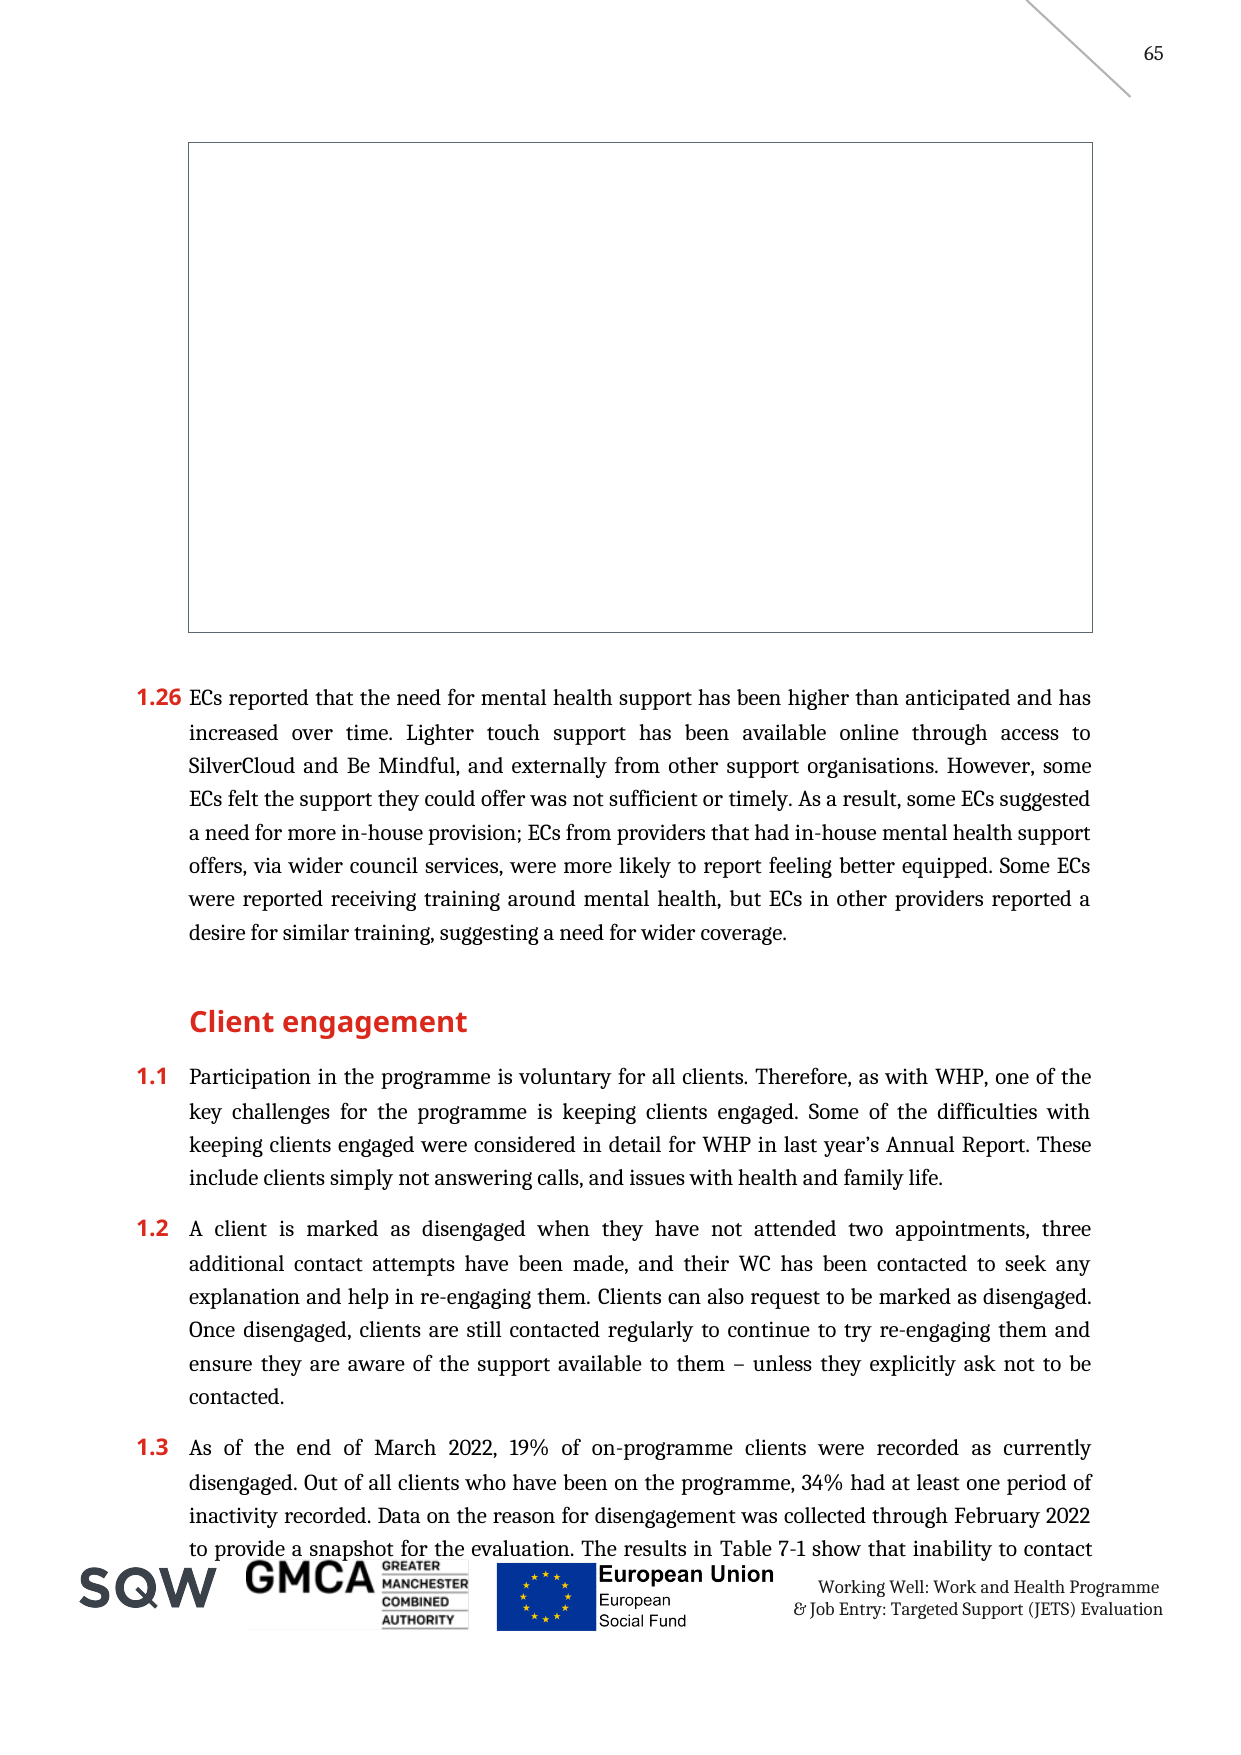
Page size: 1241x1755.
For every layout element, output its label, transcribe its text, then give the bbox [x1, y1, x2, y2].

table_header financial support through the Bury Social Fund and referred to the Money Management Service for financial advice. He also received financial support to purchase documents needed to demonstrate his right to work, for interview travel and for interview clothing. Due to his challenging financial situation Client B decided to secure another role in the meantime. He was successful in securing a job working for his local council. His long-term goal is still to become an ambulance driver and he reported feeling better informed and equipped to pursue this goal. Client B said: “I have to say that the support I have received from JETS and, in particular [my EC], has been second to none. From the first few minutes of my very first phone call I have felt completely supported in my journey of transition.” “I have more clarity and a clear direction as to where my new journey will take me” [189, 143, 1092, 632]
list As of the end of March 2022, 19% of on-programme clients were recorded as currently disengaged. Out of all clients who have been on the programme, 34% had at least one period of inactivity recorded. Data on the reason for disengagement was collected through February 2022 to provide a snapshot for the evaluation. The results in Table 7‑1 show that inability to contact [136, 1429, 1093, 1562]
list Participation in the programme is voluntary for all clients. Therefore, as with WHP, one of the key challenges for the programme is keeping clients engaged. Some of the difficulties with keeping clients engaged were considered in detail for WHP in last year’s Annual Report. These include clients simply not answering calls, and issues with health and family life. [136, 1058, 1093, 1192]
subtitle Client engagement [189, 1002, 1093, 1039]
list ECs reported that the need for mental health support has been higher than anticipated and has increased over time. Lighter touch support has been available online through access to SilverCloud and Be Mindful, and externally from other support organisations. However, some ECs felt the support they could offer was not sufficient or timely. As a result, some ECs suggested a need for more in-house provision; ECs from providers that had in-house mental health support offers, via wider council services, were more likely to report feeling better equipped. Some ECs were reported receiving training around mental health, but ECs in other providers reported a desire for similar training, suggesting a need for wider coverage. [136, 679, 1093, 946]
list A client is marked as disengaged when they have not attended two appointments, three additional contact attempts have been made, and their WC has been contacted to seek any explanation and help in re-engaging them. Clients can also request to be marked as disengaged. Once disengaged, clients are still contacted regularly to continue to try re-engaging them and ensure they are aware of the support available to them – unless they explicitly ask not to be contacted. [136, 1210, 1093, 1410]
